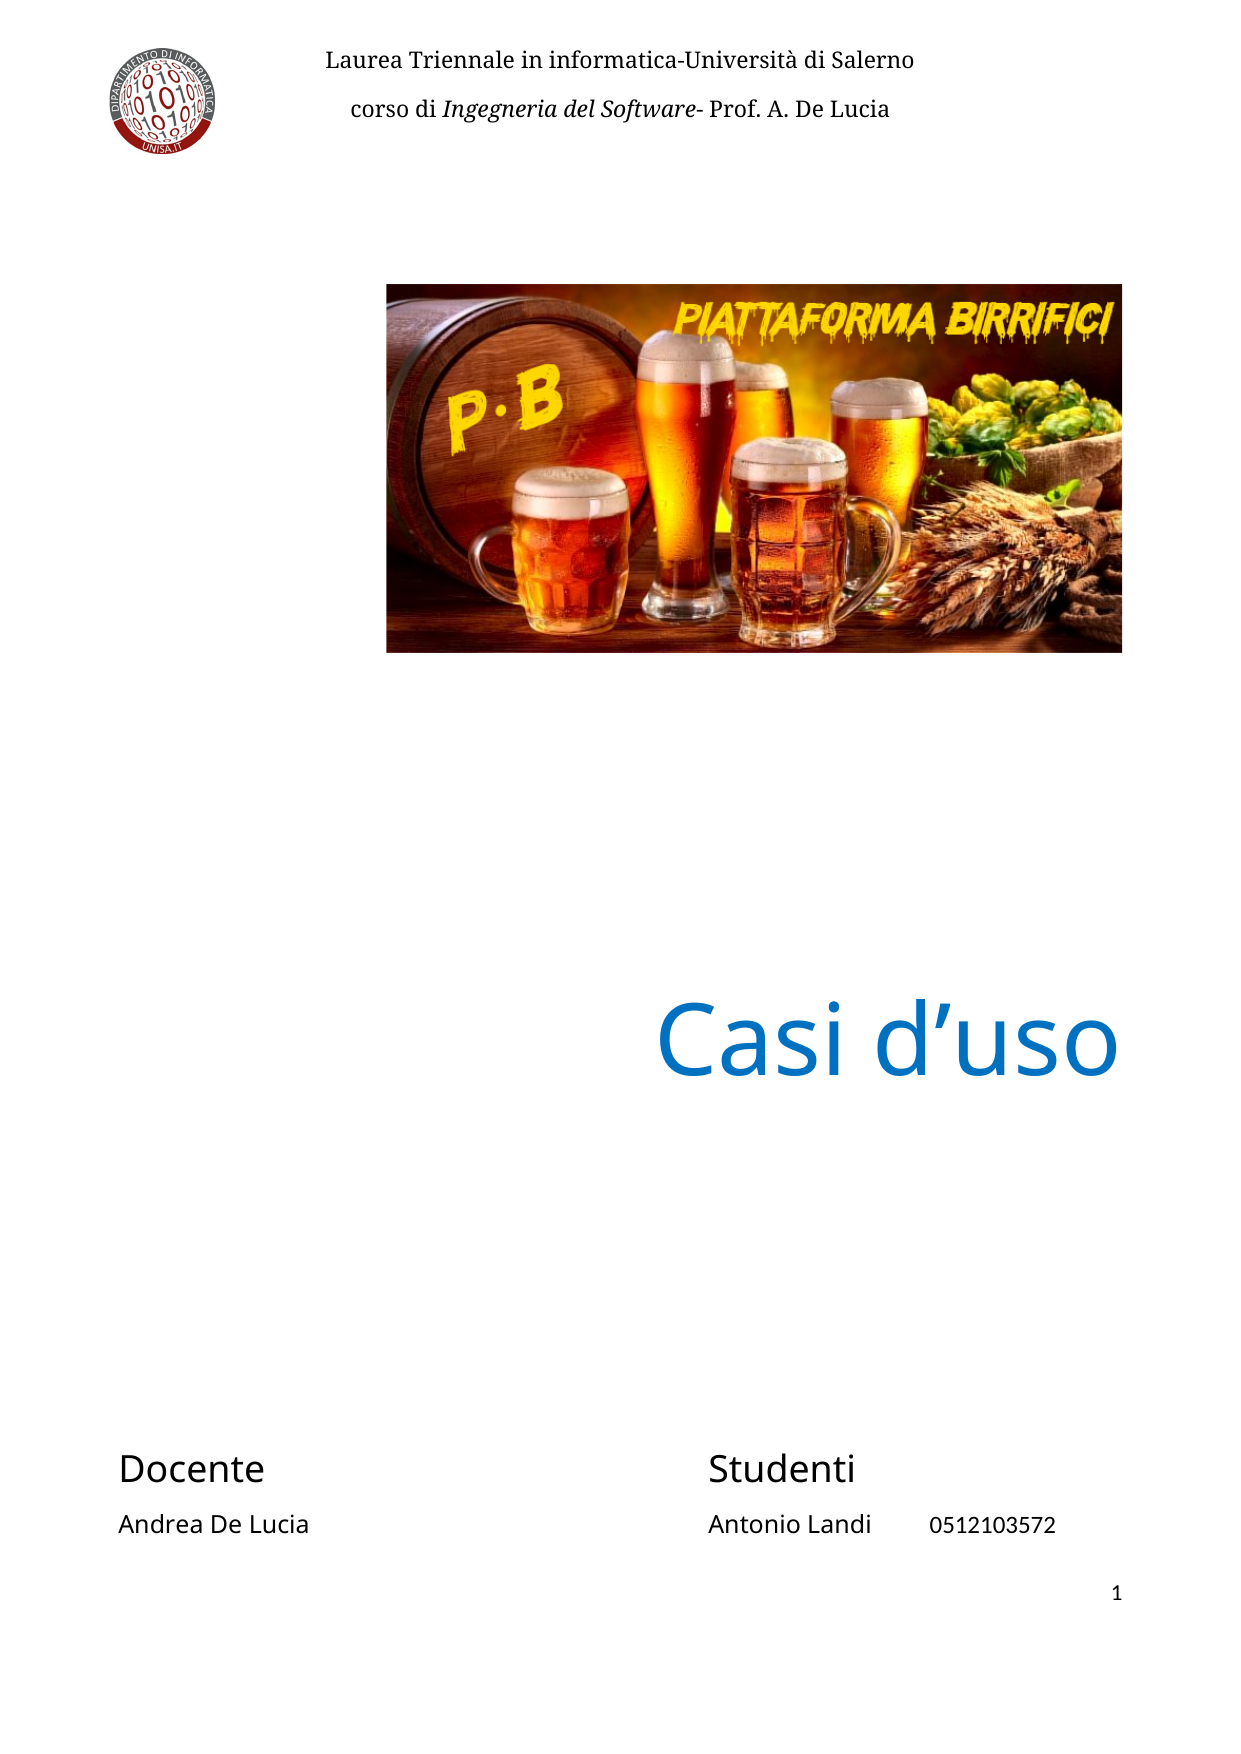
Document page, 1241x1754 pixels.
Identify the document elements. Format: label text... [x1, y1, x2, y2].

text Docente Studenti [118, 1442, 1122, 1493]
text Casi d’uso [118, 969, 1122, 1105]
text Andrea De Lucia Antonio Landi 0512103572 [118, 1507, 1122, 1541]
